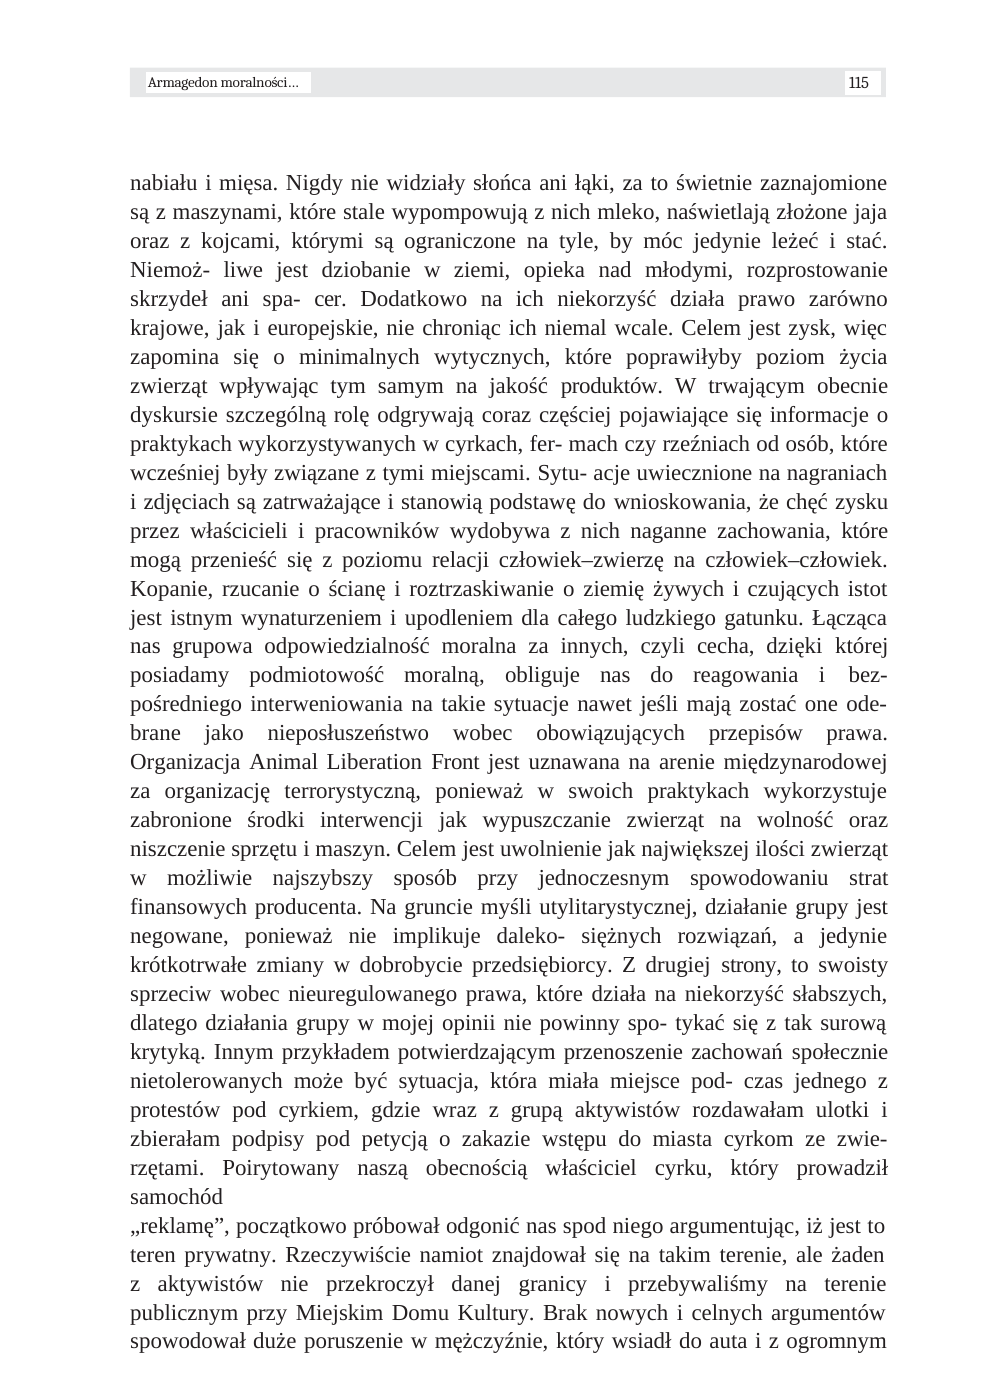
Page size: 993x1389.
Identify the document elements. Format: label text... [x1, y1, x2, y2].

text „reklamę”, początkowo próbował odgonić nas spod niego argumentując, iż jest to teren prywatny. Rzeczywiście namiot znajdował się na takim terenie, ale żaden z aktywistów nie przekroczył danej granicy i przebywaliśmy na terenie publicznym przy Miejskim Domu Kultury. Brak nowych i celnych argumentów spowodował duże poruszenie w mężczyźnie, który wsiadł do auta i z ogromnym [130, 1212, 887, 1354]
text nabiału i mięsa. Nigdy nie widziały słońca ani łąki, za to świetnie zaznajomione są z maszynami, które stale wypompowują z nich mleko, naświetlają złożone jaja oraz z kojcami, którymi są ograniczone na tyle, by móc jedynie leżeć i stać. Niemoż- liwe jest dziobanie w ziemi, opieka nad młodymi, rozprostowanie skrzydeł ani spa- cer. Dodatkowo na ich niekorzyść działa prawo zarówno krajowe, jak i europejskie, nie chroniąc ich niemal wcale. Celem jest zysk, więc zapomina się o minimalnych wytycznych, które poprawiłyby poziom życia zwierząt wpływając tym samym na jakość produktów. W trwającym obecnie dyskursie szczególną rolę odgrywają coraz częściej pojawiające się informacje o praktykach wykorzystywanych w cyrkach, fer- mach czy rzeźniach od osób, które wcześniej były związane z tymi miejscami. Sytu- acje uwiecznione na nagraniach i zdjęciach są zatrważające i stanowią podstawę do wnioskowania, że chęć zysku przez właścicieli i pracowników wydobywa z nich naganne zachowania, które mogą przenieść się z poziomu relacji człowiek–zwierzę na człowiek–człowiek. Kopanie, rzucanie o ścianę i roztrzaskiwanie o ziemię żywych i czujących istot jest istnym wynaturzeniem i upodleniem dla całego ludzkiego gatunku. Łącząca nas grupowa odpowiedzialność moralna za innych, czyli cecha, dzięki której posiadamy podmiotowość moralną, obliguje nas do reagowania i bez- pośredniego interweniowania na takie sytuacje nawet jeśli mają zostać one ode- brane jako nieposłuszeństwo wobec obowiązujących przepisów prawa. Organizacja Animal Liberation Front jest uznawana na arenie międzynarodowej za organizację terrorystyczną, ponieważ w swoich praktykach wykorzystuje zabronione środki interwencji jak wypuszczanie zwierząt na wolność oraz niszczenie sprzętu i maszyn. Celem jest uwolnienie jak największej ilości zwierząt w możliwie najszybszy sposób przy jednoczesnym spowodowaniu strat finansowych producenta. Na gruncie myśli utylitarystycznej, działanie grupy jest negowane, ponieważ nie implikuje daleko- siężnych rozwiązań, a jedynie krótkotrwałe zmiany w dobrobycie przedsiębiorcy. Z drugiej strony, to swoisty sprzeciw wobec nieuregulowanego prawa, które działa na niekorzyść słabszych, dlatego działania grupy w mojej opinii nie powinny spo- tykać się z tak surową krytyką. Innym przykładem potwierdzającym przenoszenie zachowań społecznie nietolerowanych może być sytuacja, która miała miejsce pod- czas jednego z protestów pod cyrkiem, gdzie wraz z grupą aktywistów rozdawałam ulotki i zbierałam podpisy pod petycją o zakazie wstępu do miasta cyrkom ze zwie- rzętami. Poirytowany naszą obecnością właściciel cyrku, który prowadził samochód [130, 169, 888, 1209]
